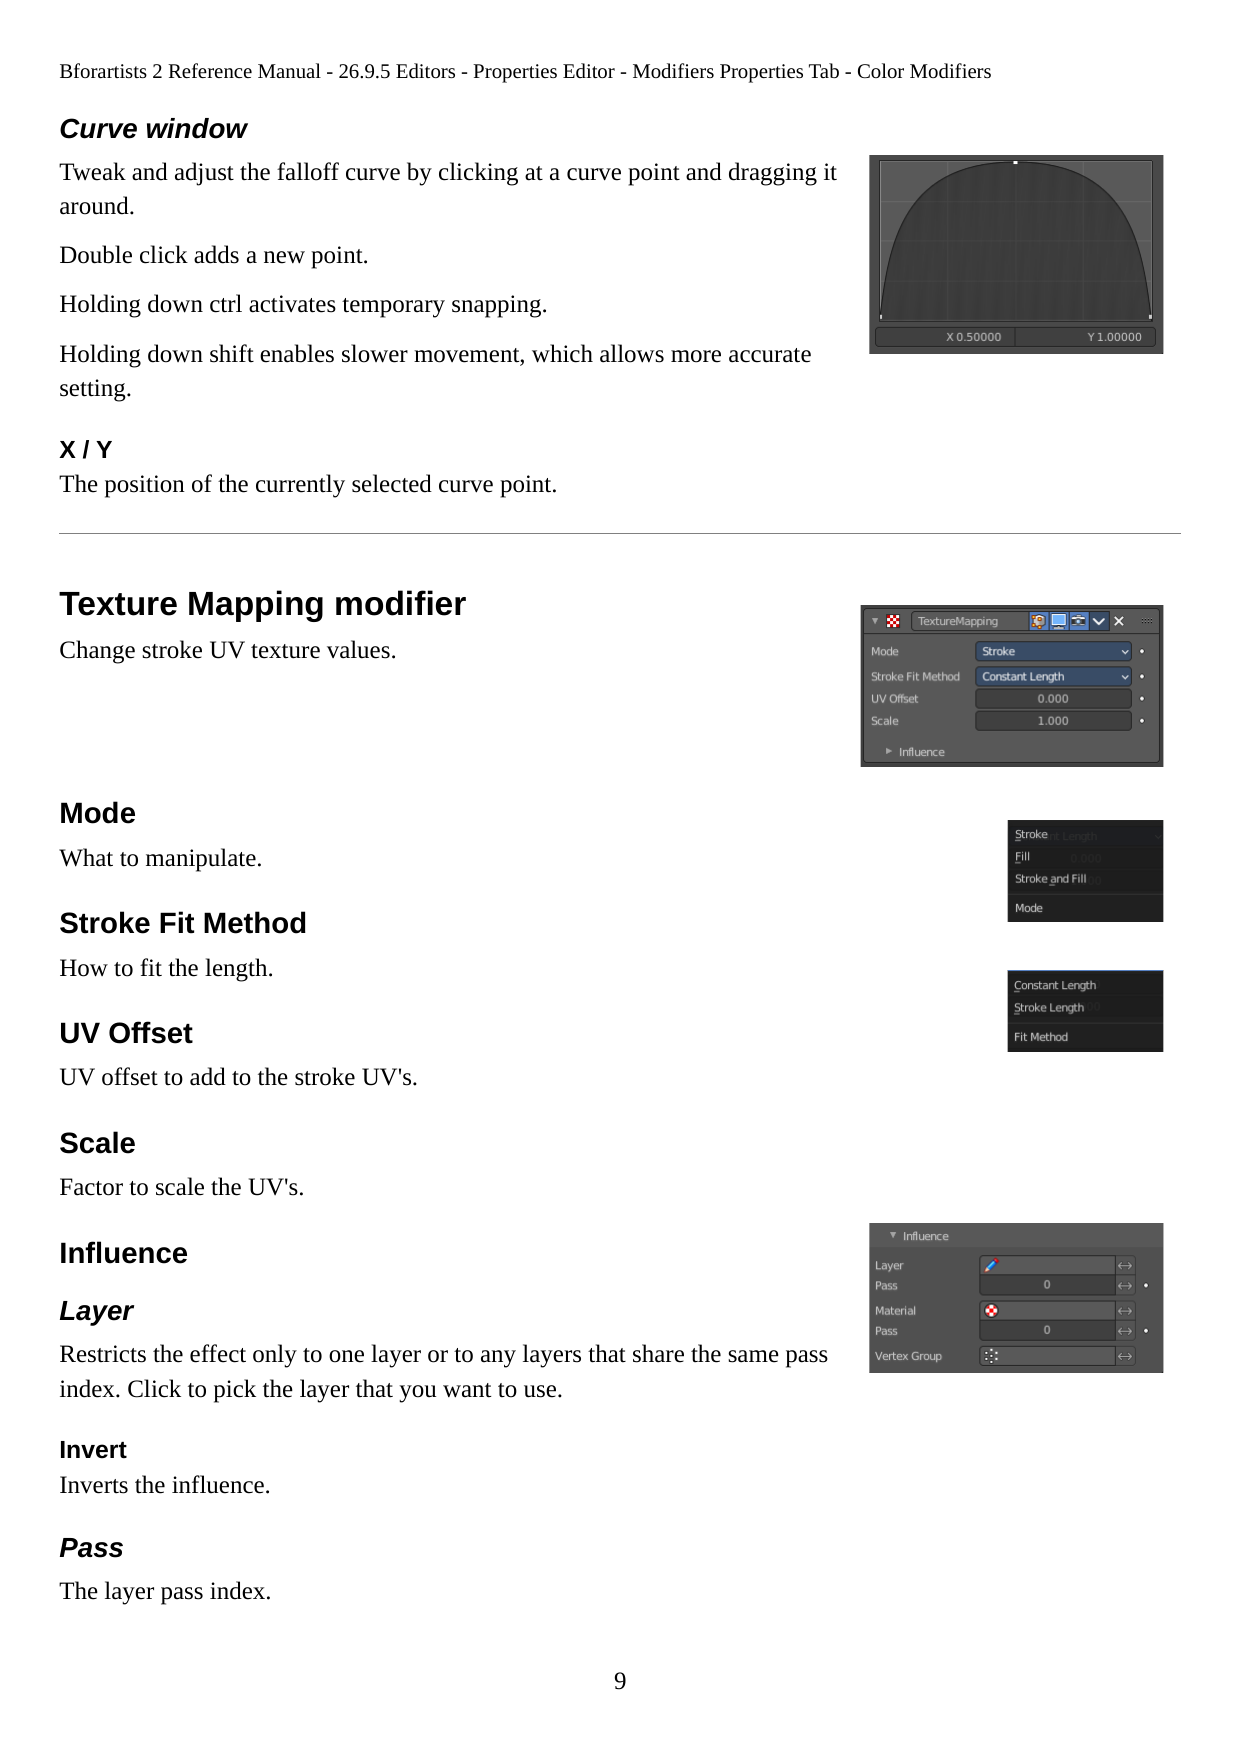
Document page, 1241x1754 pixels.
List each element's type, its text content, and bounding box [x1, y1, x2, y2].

text Tweak and adjust the falloff curve by clicking at a curve point and dragging it around. [59, 157, 869, 220]
text Holding down shift enables slower movement, which allows more accurate setting. [59, 339, 1181, 402]
subtitle Layer [59, 1295, 869, 1327]
picture [869, 1223, 1164, 1373]
text Factor to scale the UV's. [59, 1172, 1181, 1201]
text UV offset to add to the stroke UV's. [59, 1062, 1181, 1091]
subtitle Mode [59, 796, 1181, 830]
text Double click adds a new point. [59, 241, 869, 269]
picture [1007, 970, 1164, 1052]
text Restricts the effect only to one layer or to any layers that share the same pass index. Click to pick the layer that you want to use. [59, 1339, 1181, 1402]
text The layer pass index. [59, 1576, 1181, 1605]
text The position of the currently selected curve point. [59, 469, 1181, 498]
subtitle X / Y [59, 435, 1181, 463]
text Holding down ctrl activates temporary snapping. [59, 289, 869, 318]
picture [860, 605, 1164, 767]
subtitle UV Offset [59, 1016, 1007, 1050]
picture [1007, 820, 1164, 922]
subtitle [1164, 1295, 1181, 1327]
text Inverts the influence. [59, 1470, 1181, 1499]
text How to fit the length. [59, 953, 1181, 981]
subtitle [1164, 1236, 1181, 1270]
subtitle Stroke Fit Method [59, 906, 1181, 940]
subtitle Invert [59, 1435, 1181, 1464]
text What to manipulate. [59, 843, 1007, 871]
subtitle [1164, 1016, 1181, 1050]
text [1164, 843, 1181, 871]
subtitle Scale [59, 1126, 1181, 1160]
subtitle Curve window [59, 113, 1181, 144]
subtitle Pass [59, 1532, 1181, 1563]
subtitle Texture Mapping modifier [59, 583, 1181, 622]
subtitle Influence [59, 1236, 869, 1270]
picture [869, 155, 1164, 354]
text Change stroke UV texture values. [59, 635, 860, 663]
